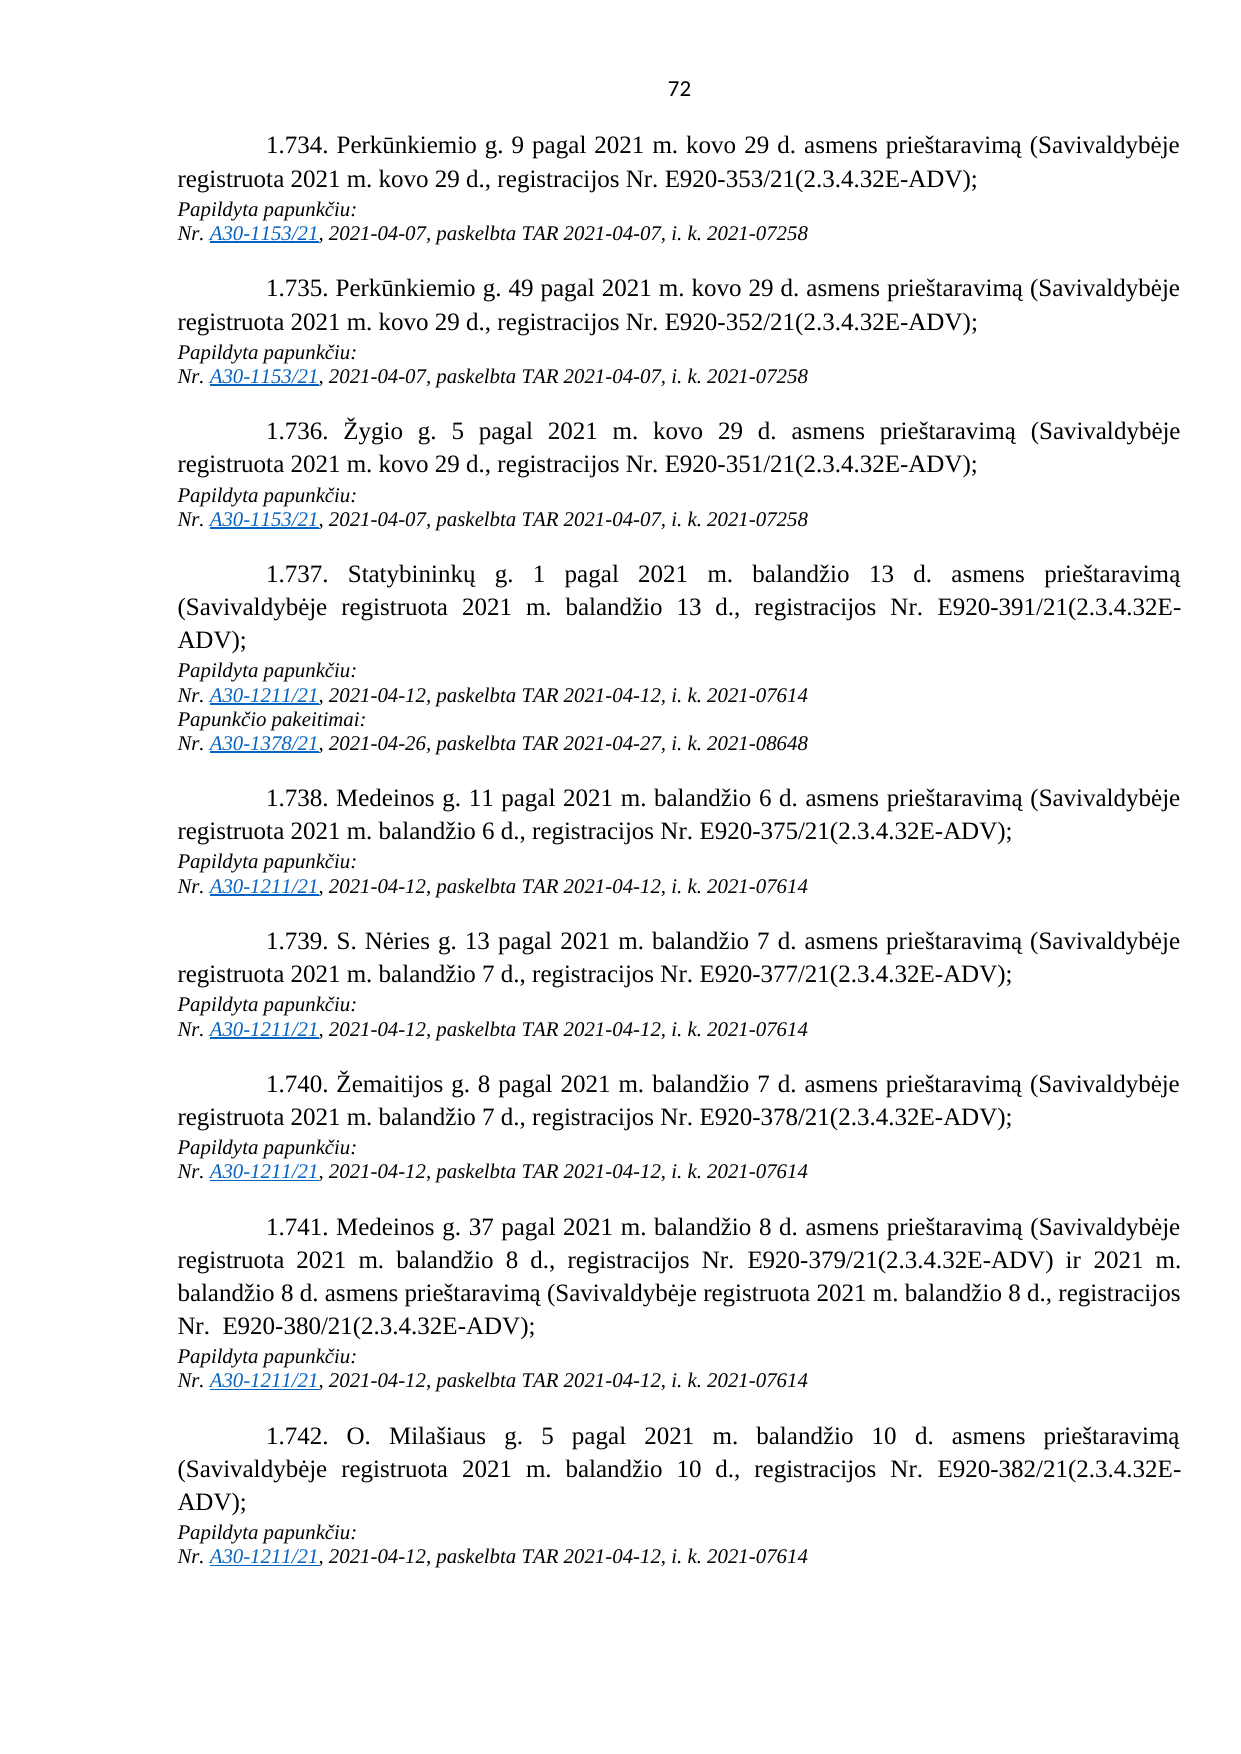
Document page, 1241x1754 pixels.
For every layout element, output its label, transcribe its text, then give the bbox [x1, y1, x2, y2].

text Nr. A30-1211/21, 2021-04-12, paskelbta TAR 2021-04-12, i. k. 2021-07614 [177, 1544, 1181, 1568]
text Papildyta papunkčiu: [177, 197, 1181, 221]
text Nr. A30-1153/21, 2021-04-07, paskelbta TAR 2021-04-07, i. k. 2021-07258 [177, 364, 1181, 388]
text 1.740. Žemaitijos g. 8 pagal 2021 m. balandžio 7 d. asmens prieštaravimą (Savivaldybėje registruota 2021 m. balandžio 7 d., registracijos Nr. E920-378/21(2.3.4.32E-ADV); [177, 1069, 1181, 1131]
text Papunkčio pakeitimai: [177, 707, 1181, 731]
text Papildyta papunkčiu: [177, 992, 1181, 1016]
text Papildyta papunkčiu: [177, 658, 1181, 682]
text 1.736. Žygio g. 5 pagal 2021 m. kovo 29 d. asmens prieštaravimą (Savivaldybėje registruota 2021 m. kovo 29 d., registracijos Nr. E920-351/21(2.3.4.32E-ADV); [177, 416, 1181, 478]
text Nr. A30-1211/21, 2021-04-12, paskelbta TAR 2021-04-12, i. k. 2021-07614 [177, 1159, 1181, 1183]
text Nr. A30-1211/21, 2021-04-12, paskelbta TAR 2021-04-12, i. k. 2021-07614 [177, 873, 1181, 898]
text 1.734. Perkūnkiemio g. 9 pagal 2021 m. kovo 29 d. asmens prieštaravimą (Savivaldybėje registruota 2021 m. kovo 29 d., registracijos Nr. E920-353/21(2.3.4.32E-ADV); [177, 131, 1181, 192]
text Papildyta papunkčiu: [177, 339, 1181, 364]
text Papildyta papunkčiu: [177, 482, 1181, 507]
text 1.741. Medeinos g. 37 pagal 2021 m. balandžio 8 d. asmens prieštaravimą (Savivaldybėje registruota 2021 m. balandžio 8 d., registracijos Nr. E920-379/21(2.3.4.32E-ADV) ir 2021 m. balandžio 8 d. asmens prieštaravimą (Savivaldybėje registruota 2021 m. balandžio 8 d., registracijos Nr. E920-380/21(2.3.4.32E-ADV); [177, 1212, 1181, 1340]
text Nr. A30-1378/21, 2021-04-26, paskelbta TAR 2021-04-27, i. k. 2021-08648 [177, 731, 1181, 755]
text 1.742. O. Milašiaus g. 5 pagal 2021 m. balandžio 10 d. asmens prieštaravimą (Savivaldybėje registruota 2021 m. balandžio 10 d., registracijos Nr. E920-382/21(2.3.4.32E-ADV); [177, 1421, 1181, 1516]
text Papildyta papunkčiu: [177, 1135, 1181, 1159]
text Papildyta papunkčiu: [177, 849, 1181, 873]
text Papildyta papunkčiu: [177, 1344, 1181, 1368]
text Nr. A30-1211/21, 2021-04-12, paskelbta TAR 2021-04-12, i. k. 2021-07614 [177, 1016, 1181, 1041]
text 1.735. Perkūnkiemio g. 49 pagal 2021 m. kovo 29 d. asmens prieštaravimą (Savivaldybėje registruota 2021 m. kovo 29 d., registracijos Nr. E920-352/21(2.3.4.32E-ADV); [177, 273, 1181, 335]
text 1.738. Medeinos g. 11 pagal 2021 m. balandžio 6 d. asmens prieštaravimą (Savivaldybėje registruota 2021 m. balandžio 6 d., registracijos Nr. E920-375/21(2.3.4.32E-ADV); [177, 783, 1181, 845]
text Papildyta papunkčiu: [177, 1520, 1181, 1544]
text Nr. A30-1211/21, 2021-04-12, paskelbta TAR 2021-04-12, i. k. 2021-07614 [177, 1368, 1181, 1392]
text Nr. A30-1211/21, 2021-04-12, paskelbta TAR 2021-04-12, i. k. 2021-07614 [177, 682, 1181, 707]
text Nr. A30-1153/21, 2021-04-07, paskelbta TAR 2021-04-07, i. k. 2021-07258 [177, 507, 1181, 531]
text 1.739. S. Nėries g. 13 pagal 2021 m. balandžio 7 d. asmens prieštaravimą (Savivaldybėje registruota 2021 m. balandžio 7 d., registracijos Nr. E920-377/21(2.3.4.32E-ADV); [177, 926, 1181, 988]
text 1.737. Statybininkų g. 1 pagal 2021 m. balandžio 13 d. asmens prieštaravimą (Savivaldybėje registruota 2021 m. balandžio 13 d., registracijos Nr. E920-391/21(2.3.4.32E-ADV); [177, 559, 1181, 654]
text Nr. A30-1153/21, 2021-04-07, paskelbta TAR 2021-04-07, i. k. 2021-07258 [177, 221, 1181, 245]
